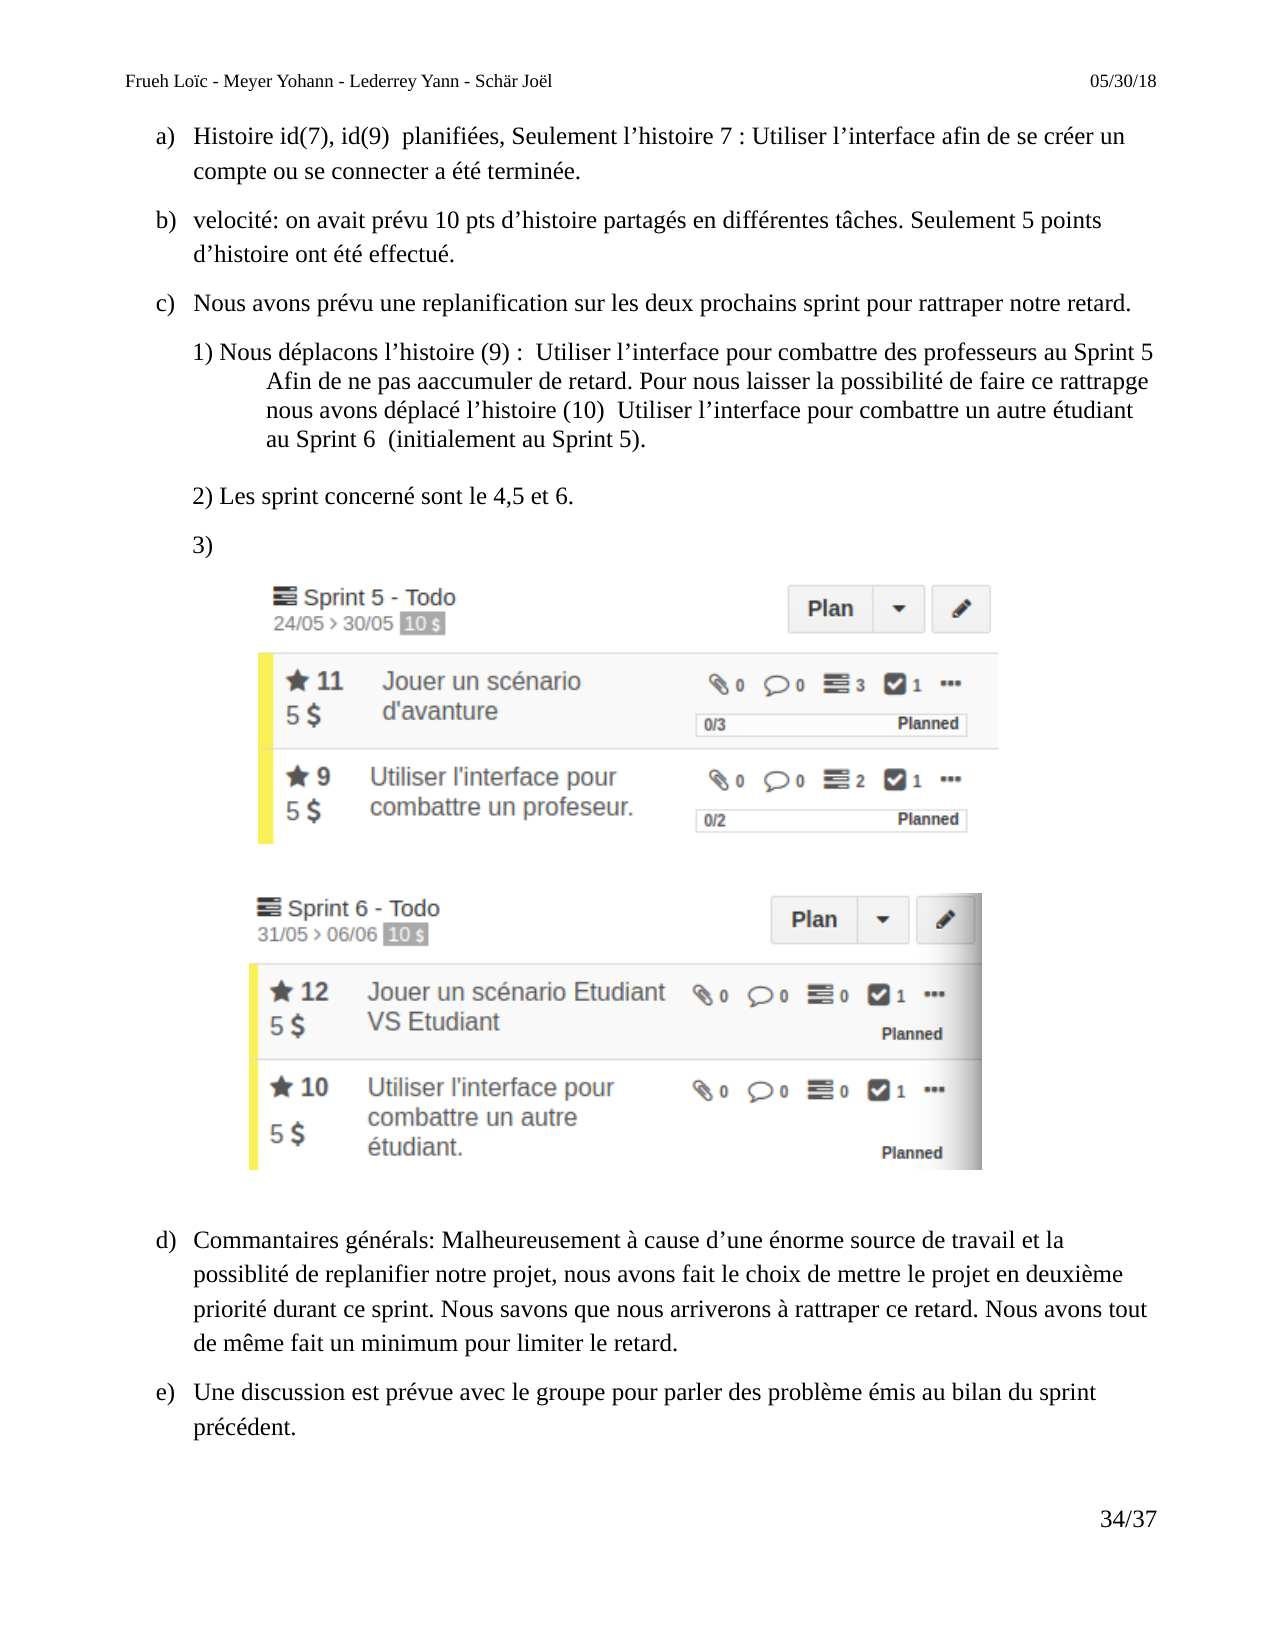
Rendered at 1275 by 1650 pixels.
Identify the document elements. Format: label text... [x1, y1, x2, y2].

list Histoire id(7), id(9) planifiées, Seulement l’histoire 7 : Utiliser l’interface afin de se créer un compte ou se connecter a été terminée. [156, 121, 1157, 184]
text 1) Nous déplacons l’histoire (9) : Utiliser l’interface pour combattre des professeurs au Sprint 5 Afin de ne pas aaccumuler de retard. Pour nous laisser la possibilité de faire ce rattrapge nous avons déplacé l’histoire (10) Utiliser l’interface pour combattre un autre étudiant au Sprint 6 (initialement au Sprint 5). [118, 337, 1157, 452]
text 2) Les sprint concerné sont le 4,5 et 6. [118, 481, 1157, 510]
list Une discussion est prévue avec le groupe pour parler des problème émis au bilan du sprint précédent. [156, 1377, 1157, 1441]
list velocité: on avait prévu 10 pts d’histoire partagés en différentes tâches. Seulement 5 points d’histoire ont été effectué. [156, 205, 1157, 268]
list Commantaires générals: Malheureusement à cause d’une énorme source de travail et la possiblité de replanifier notre projet, nous avons fait le choix de mettre le projet en deuxième priorité durant ce sprint. Nous savons que nous arriverons à rattraper ce retard. Nous avons tout de même fait un minimum pour limiter le retard. [156, 1225, 1157, 1357]
picture [258, 583, 999, 844]
text 3) [118, 530, 1157, 559]
list Nous avons prévu une replanification sur les deux prochains sprint pour rattraper notre retard. [156, 288, 1157, 317]
picture [249, 893, 982, 1170]
